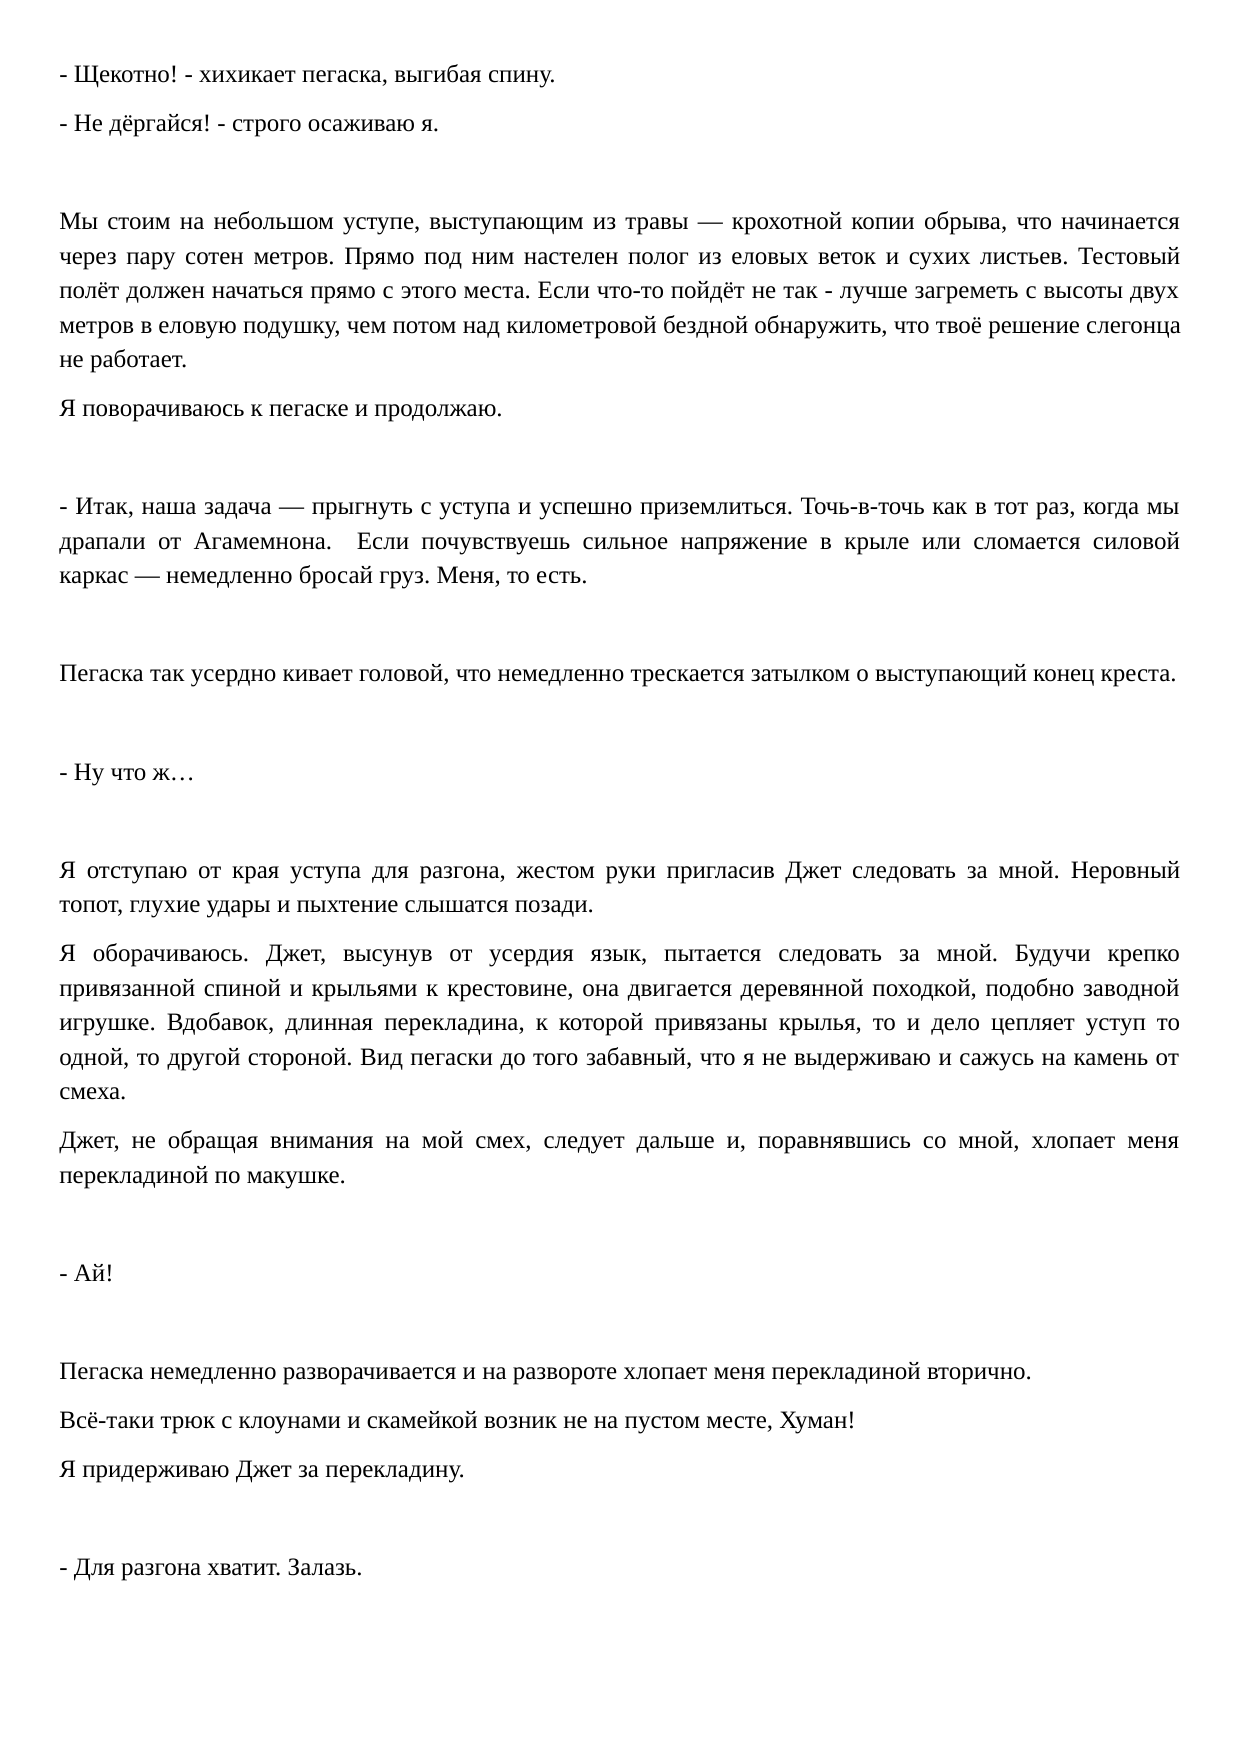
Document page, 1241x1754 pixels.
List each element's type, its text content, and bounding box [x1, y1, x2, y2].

text Пегаска так усердно кивает головой, что немедленно трескается затылком о выступающий конец креста. [59, 658, 1181, 687]
text - Щекотно! - хихикает пегаска, выгибая спину. [59, 59, 1181, 88]
text Я придерживаю Джет за перекладину. [59, 1454, 1181, 1483]
text - Для разгона хватит. Залазь. [59, 1552, 1181, 1581]
text - Ай! [59, 1258, 1181, 1287]
text Мы стоим на небольшом уступе, выступающим из травы — крохотной копии обрыва, что начинается через пару сотен метров. Прямо под ним настелен полог из еловых веток и сухих листьев. Тестовый полёт должен начаться прямо с этого места. Если что-то пойдёт не так - лучше загреметь с высоты двух метров в еловую подушку, чем потом над километровой бездной обнаружить, что твоё решение слегонца не работает. [59, 206, 1181, 373]
text - Ну что ж… [59, 757, 1181, 785]
text Я поворачиваюсь к пегаске и продолжаю. [59, 393, 1181, 422]
text Джет, не обращая внимания на мой смех, следует дальше и, поравнявшись со мной, хлопает меня перекладиной по макушке. [59, 1125, 1181, 1188]
text Я отступаю от края уступа для разгона, жестом руки пригласив Джет следовать за мной. Неровный топот, глухие удары и пыхтение слышатся позади. [59, 855, 1181, 918]
text Пегаска немедленно разворачивается и на развороте хлопает меня перекладиной вторично. [59, 1356, 1181, 1385]
text - Итак, наша задача — прыгнуть с уступа и успешно приземлиться. Точь-в-точь как в тот раз, когда мы драпали от Агамемнона. Если почувствуешь сильное напряжение в крыле или сломается силовой каркас — немедленно бросай груз. Меня, то есть. [59, 491, 1181, 589]
text Я оборачиваюсь. Джет, высунув от усердия язык, пытается следовать за мной. Будучи крепко привязанной спиной и крыльями к крестовине, она двигается деревянной походкой, подобно заводной игрушке. Вдобавок, длинная перекладина, к которой привязаны крылья, то и дело цепляет уступ то одной, то другой стороной. Вид пегаски до того забавный, что я не выдерживаю и сажусь на камень от смеха. [59, 938, 1181, 1105]
text - Не дёргайся! - строго осаживаю я. [59, 108, 1181, 137]
text Всё-таки трюк с клоунами и скамейкой возник не на пустом месте, Хуман! [59, 1405, 1181, 1434]
